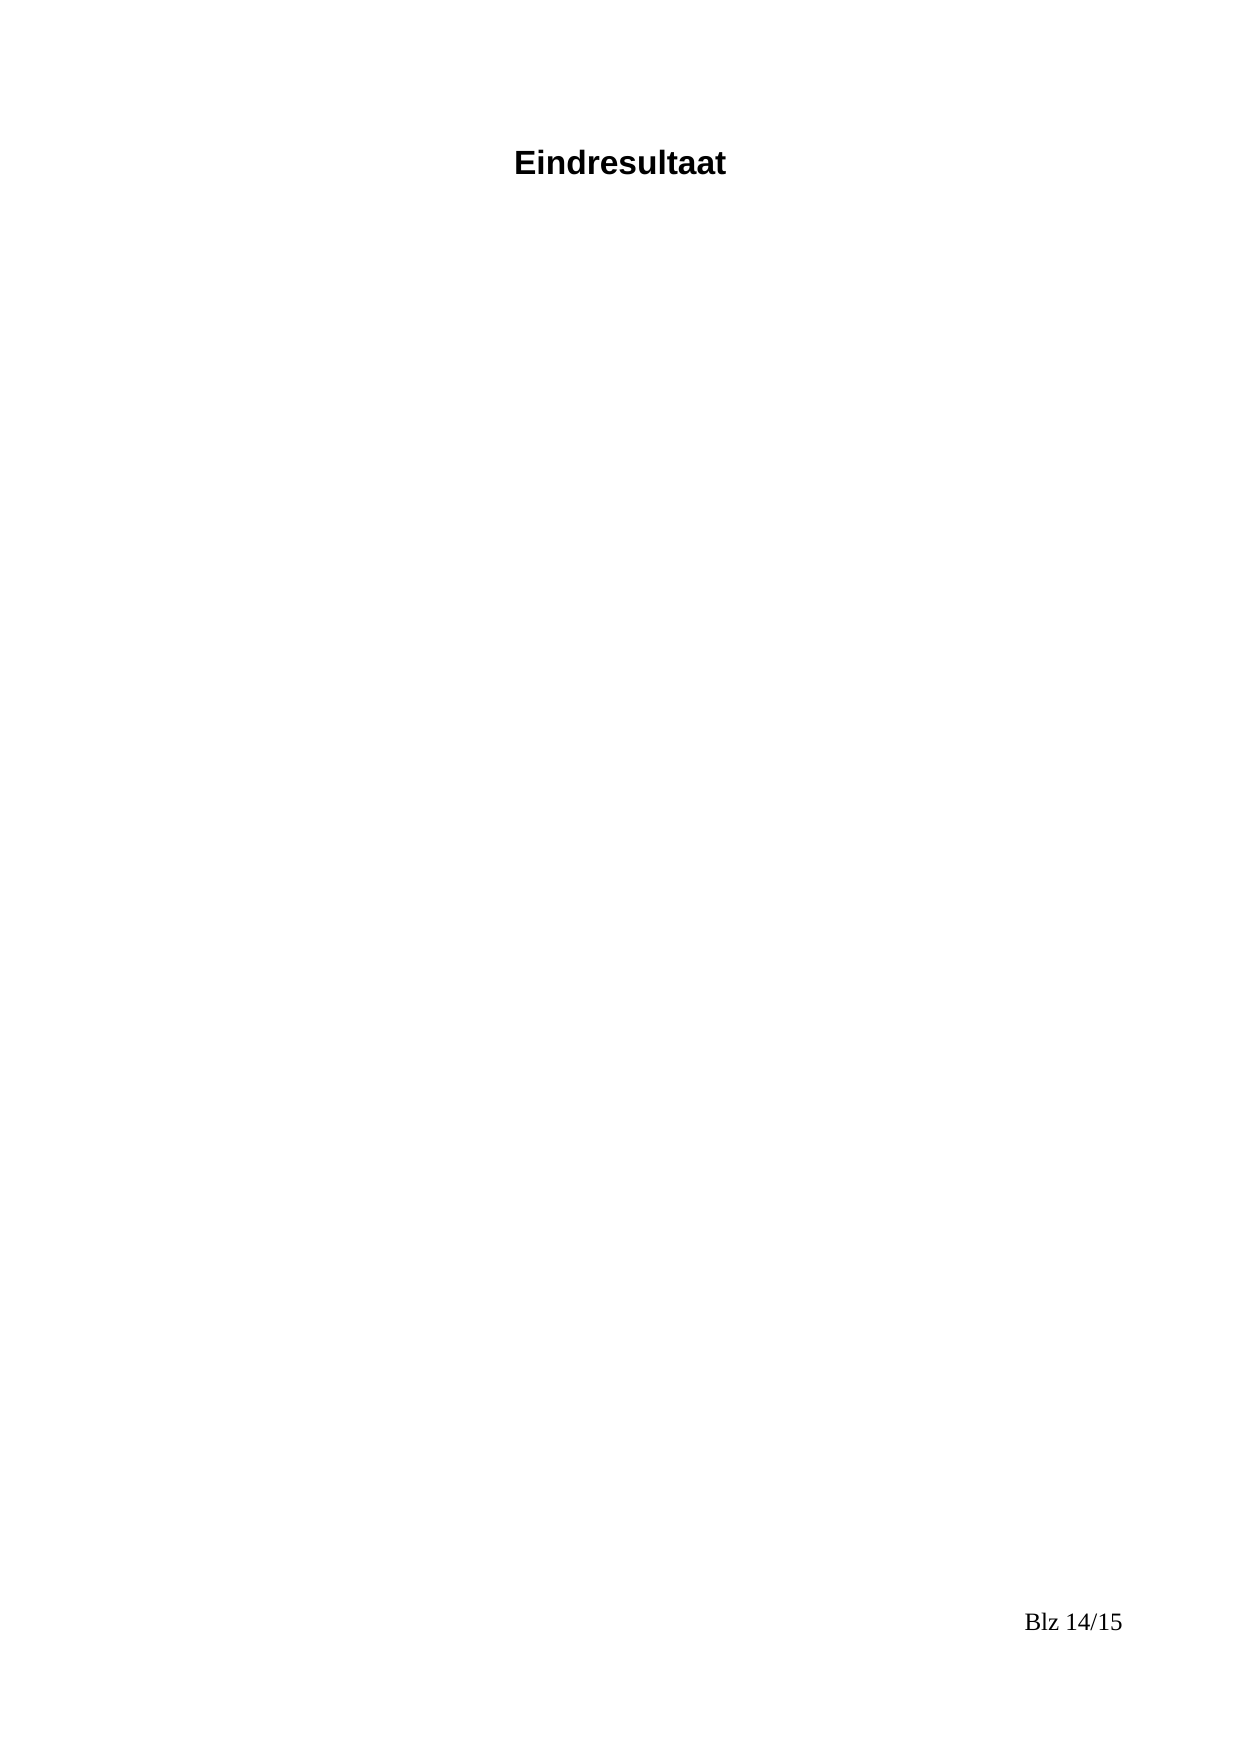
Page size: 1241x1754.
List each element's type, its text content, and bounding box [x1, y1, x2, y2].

subtitle Eindresultaat [118, 143, 1122, 182]
